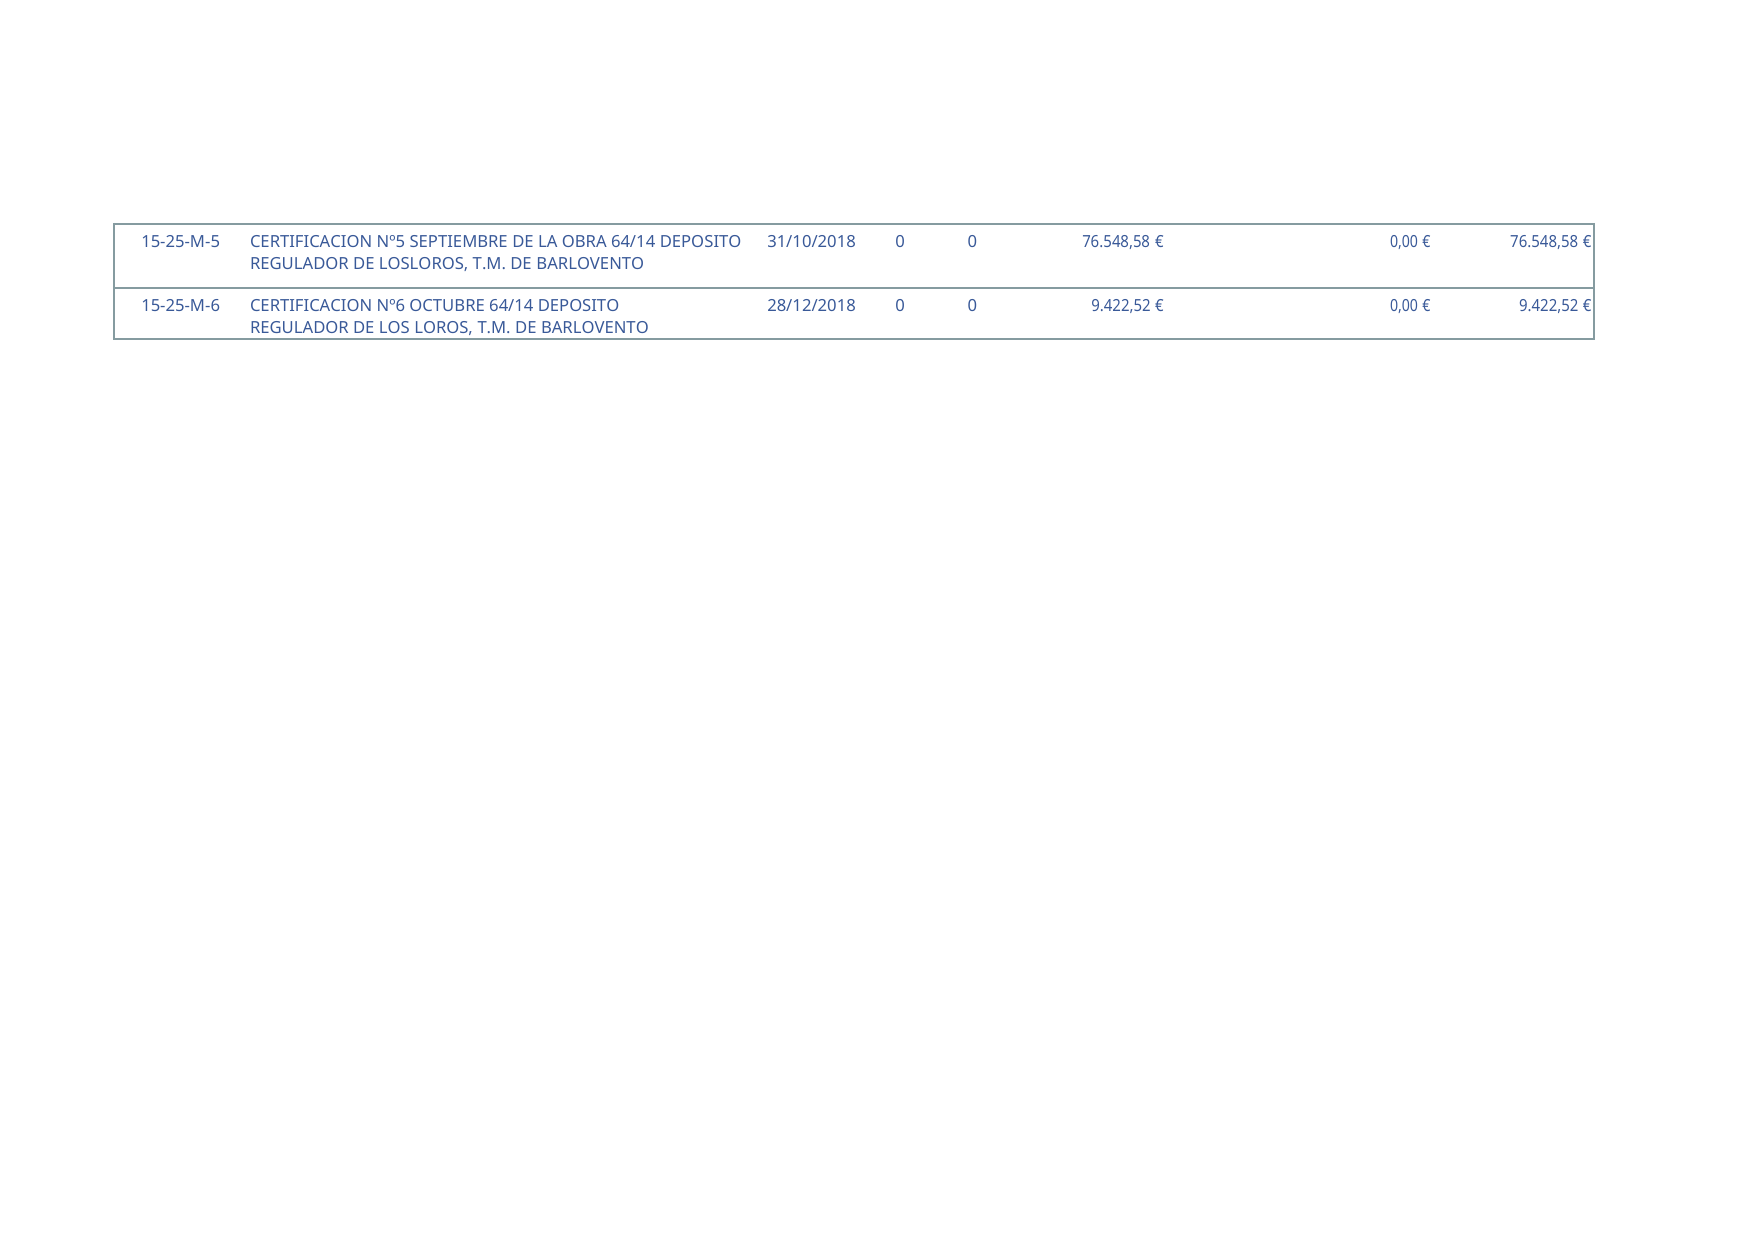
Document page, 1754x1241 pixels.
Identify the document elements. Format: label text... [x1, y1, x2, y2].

table_cell 0 [939, 289, 1039, 338]
table_cell 0 [876, 225, 939, 287]
table_cell 31/10/2018 [748, 225, 876, 287]
table_cell 9.422,52 € [1455, 289, 1593, 338]
table_cell 0,00 € [1224, 225, 1454, 287]
table_cell 0,00 € [1224, 289, 1454, 338]
table_cell 76.548,58 € [1455, 225, 1593, 287]
table_cell 28/12/2018 [748, 289, 876, 338]
table_cell 0 [939, 225, 1039, 287]
table_cell CERTIFICACION Nº5 SEPTIEMBRE DE LA OBRA 64/14 DEPOSITO REGULADOR DE LOSLOROS, T.M. DE BARLOVENTO [236, 225, 748, 287]
table_cell 9.422,52 € [1039, 289, 1224, 338]
table_cell 0 [876, 289, 939, 338]
table_cell CERTIFICACION Nº6 OCTUBRE 64/14 DEPOSITO REGULADOR DE LOS LOROS, T.M. DE BARLOVENTO [236, 289, 748, 338]
table_cell 76.548,58 € [1039, 225, 1224, 287]
table_cell 15-25-M-5 [115, 225, 236, 287]
table_cell 15-25-M-6 [115, 289, 236, 338]
